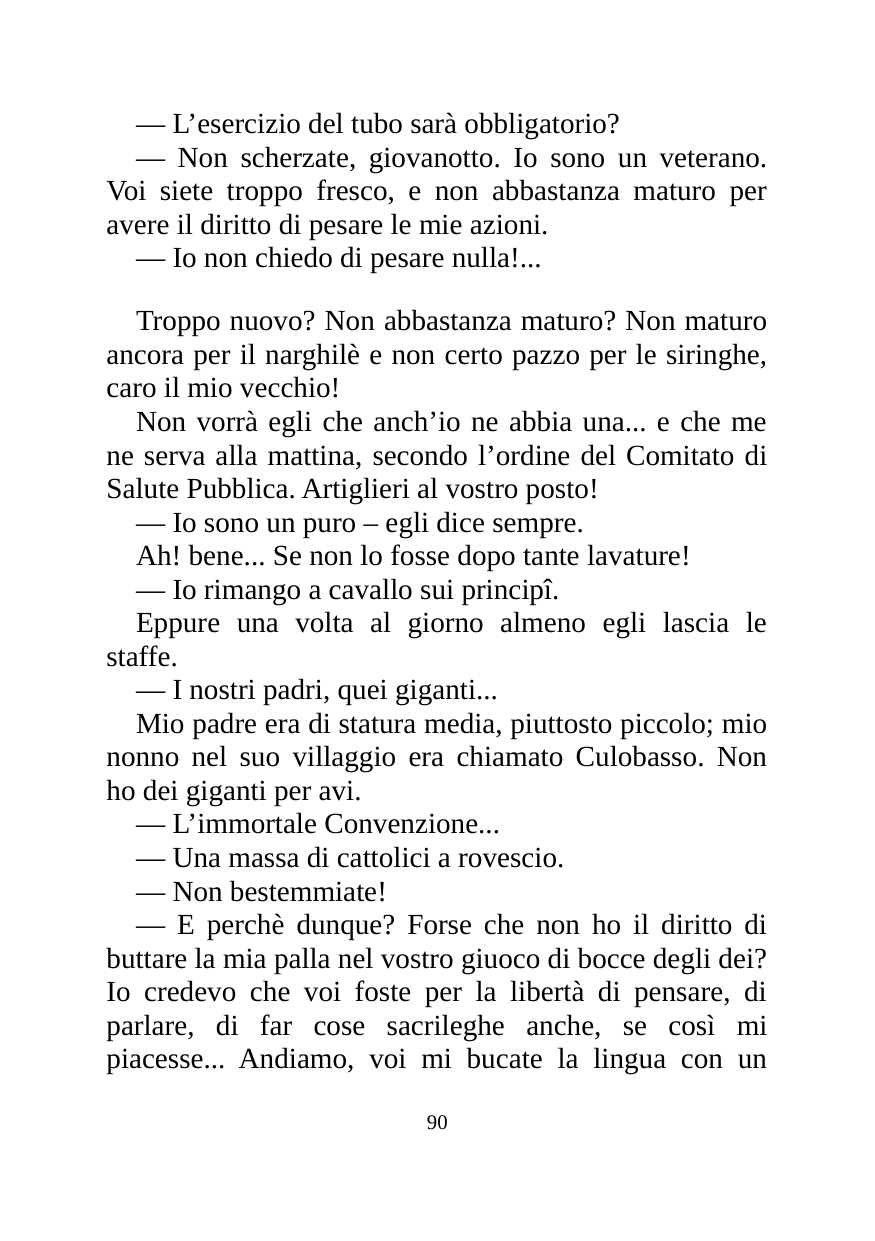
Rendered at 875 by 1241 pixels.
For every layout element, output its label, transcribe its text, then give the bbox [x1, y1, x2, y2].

text Mio padre era di statura media, piuttosto piccolo; mio nonno nel suo villaggio era chiamato Culobasso. Non ho dei giganti per avi. [106, 706, 768, 807]
text — I nostri padri, quei giganti... [106, 672, 768, 706]
text — E perchè dunque? Forse che non ho il diritto di buttare la mia palla nel vostro giuoco di bocce degli dei? Io credevo che voi foste per la libertà di pensare, di parlare, di far cose sacrileghe anche, se così mi piacesse... Andiamo, voi mi bucate la lingua con un [106, 907, 768, 1075]
text — L’esercizio del tubo sarà obbligatorio? [106, 106, 768, 140]
text Eppure una volta al giorno almeno egli lascia le staffe. [106, 605, 768, 672]
text — Io rimango a cavallo sui principî. [106, 572, 768, 605]
text — Non bestemmiate! [106, 874, 768, 907]
text — Io sono un puro – egli dice sempre. [106, 505, 768, 538]
text Troppo nuovo? Non abbastanza maturo? Non maturo ancora per il narghilè e non certo pazzo per le siringhe, caro il mio vecchio! [106, 303, 768, 404]
text — Una massa di cattolici a rovescio. [106, 840, 768, 874]
text — L’immortale Convenzione... [106, 807, 768, 840]
text Non vorrà egli che anch’io ne abbia una... e che me ne serva alla mattina, secondo l’ordine del Comitato di Salute Pubblica. Artiglieri al vostro posto! [106, 404, 768, 505]
text Ah! bene... Se non lo fosse dopo tante lavature! [106, 538, 768, 572]
text — Non scherzate, giovanotto. Io sono un veterano. Voi siete troppo fresco, e non abbastanza maturo per avere il diritto di pesare le mie azioni. [106, 140, 768, 240]
text — Io non chiedo di pesare nulla!... [106, 240, 768, 274]
